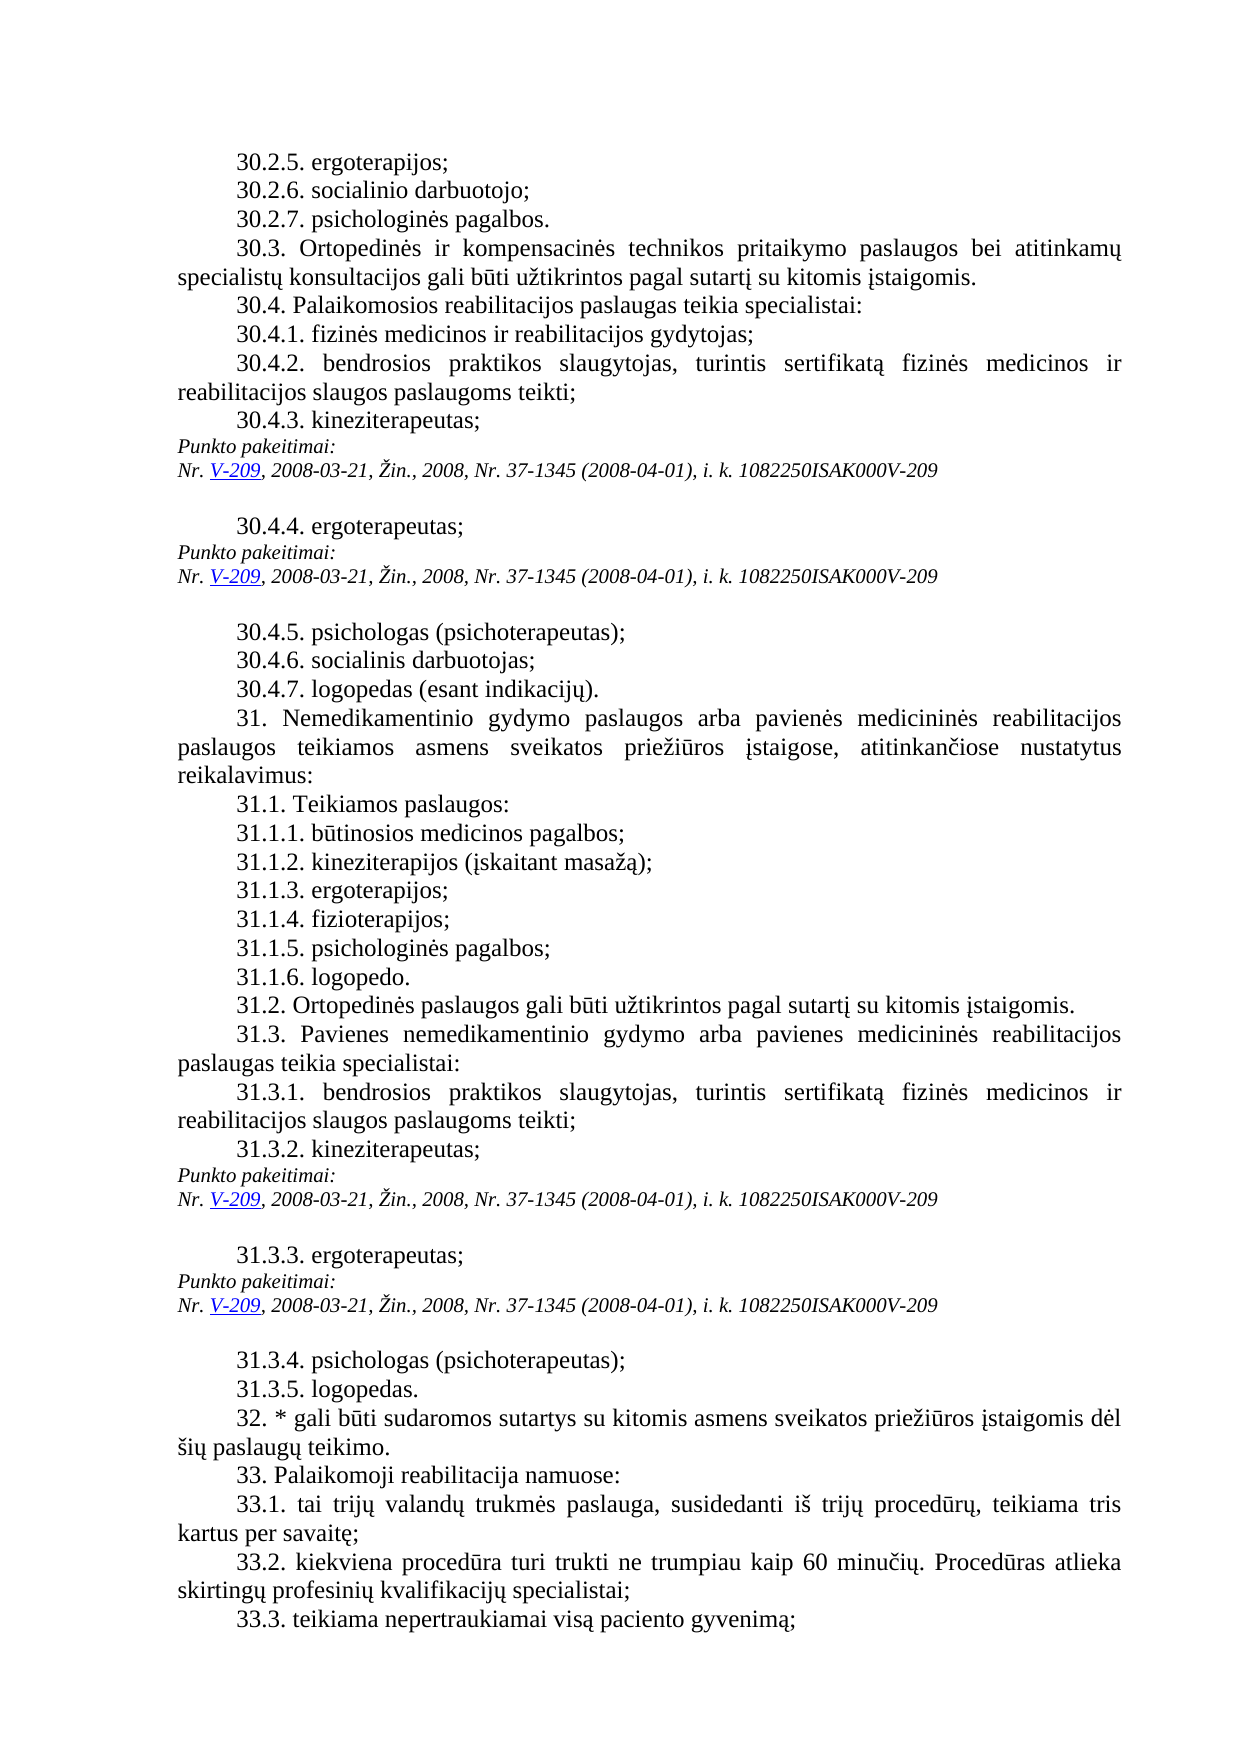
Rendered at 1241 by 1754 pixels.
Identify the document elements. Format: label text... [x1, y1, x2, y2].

text 31.1. Teikiamos paslaugos: [177, 789, 1122, 818]
text 33.1. tai trijų valandų trukmės paslauga, susidedanti iš trijų procedūrų, teikiama tris kartus per savaitę; [177, 1489, 1122, 1547]
text 30.4.3. kineziterapeutas; [177, 406, 1122, 434]
text 33.3. teikiama nepertraukiamai visą paciento gyvenimą; [177, 1604, 1122, 1633]
text 30.4.4. ergoterapeutas; [177, 511, 1122, 540]
text 31.1.6. logopedo. [177, 962, 1122, 991]
text 30.2.5. ergoterapijos; [177, 147, 1122, 176]
text Nr. V-209, 2008-03-21, Žin., 2008, Nr. 37-1345 (2008-04-01), i. k. 1082250ISAK000V-209 [177, 1187, 1122, 1211]
text 32. * gali būti sudaromos sutartys su kitomis asmens sveikatos priežiūros įstaigomis dėl šių paslaugų teikimo. [177, 1403, 1122, 1461]
text 31.3.1. bendrosios praktikos slaugytojas, turintis sertifikatą fizinės medicinos ir reabilitacijos slaugos paslaugoms teikti; [177, 1077, 1122, 1134]
text 31. Nemedikamentinio gydymo paslaugos arba pavienės medicininės reabilitacijos paslaugos teikiamos asmens sveikatos priežiūros įstaigose, atitinkančiose nustatytus reikalavimus: [177, 703, 1122, 789]
text Punkto pakeitimai: [177, 540, 1122, 564]
text 33. Palaikomoji reabilitacija namuose: [177, 1461, 1122, 1489]
text Punkto pakeitimai: [177, 434, 1122, 458]
text 31.2. Ortopedinės paslaugos gali būti užtikrintos pagal sutartį su kitomis įstaigomis. [177, 991, 1122, 1019]
text 30.4. Palaikomosios reabilitacijos paslaugas teikia specialistai: [177, 291, 1122, 319]
text 30.4.2. bendrosios praktikos slaugytojas, turintis sertifikatą fizinės medicinos ir reabilitacijos slaugos paslaugoms teikti; [177, 348, 1122, 406]
text 30.4.5. psichologas (psichoterapeutas); [177, 617, 1122, 646]
text 31.3. Pavienes nemedikamentinio gydymo arba pavienes medicininės reabilitacijos paslaugas teikia specialistai: [177, 1019, 1122, 1077]
text Punkto pakeitimai: [177, 1269, 1122, 1293]
text 31.3.5. logopedas. [177, 1374, 1122, 1403]
text 31.1.5. psichologinės pagalbos; [177, 933, 1122, 962]
text Nr. V-209, 2008-03-21, Žin., 2008, Nr. 37-1345 (2008-04-01), i. k. 1082250ISAK000V-209 [177, 458, 1122, 482]
text 30.3. Ortopedinės ir kompensacinės technikos pritaikymo paslaugos bei atitinkamų specialistų konsultacijos gali būti užtikrintos pagal sutartį su kitomis įstaigomis. [177, 233, 1122, 291]
text 30.2.6. socialinio darbuotojo; [177, 176, 1122, 204]
text 31.1.2. kineziterapijos (įskaitant masažą); [177, 847, 1122, 876]
text 30.4.6. socialinis darbuotojas; [177, 646, 1122, 674]
text 31.1.1. būtinosios medicinos pagalbos; [177, 818, 1122, 847]
text Nr. V-209, 2008-03-21, Žin., 2008, Nr. 37-1345 (2008-04-01), i. k. 1082250ISAK000V-209 [177, 1293, 1122, 1317]
text Nr. V-209, 2008-03-21, Žin., 2008, Nr. 37-1345 (2008-04-01), i. k. 1082250ISAK000V-209 [177, 564, 1122, 588]
text 30.4.1. fizinės medicinos ir reabilitacijos gydytojas; [177, 319, 1122, 348]
text 33.2. kiekviena procedūra turi trukti ne trumpiau kaip 60 minučių. Procedūras atlieka skirtingų profesinių kvalifikacijų specialistai; [177, 1547, 1122, 1604]
text 31.1.3. ergoterapijos; [177, 876, 1122, 904]
text 31.3.3. ergoterapeutas; [177, 1240, 1122, 1269]
text 30.4.7. logopedas (esant indikacijų). [177, 674, 1122, 703]
text Punkto pakeitimai: [177, 1163, 1122, 1187]
text 31.3.2. kineziterapeutas; [177, 1134, 1122, 1163]
text 31.3.4. psichologas (psichoterapeutas); [177, 1346, 1122, 1374]
text 30.2.7. psichologinės pagalbos. [177, 204, 1122, 233]
text 31.1.4. fizioterapijos; [177, 904, 1122, 933]
